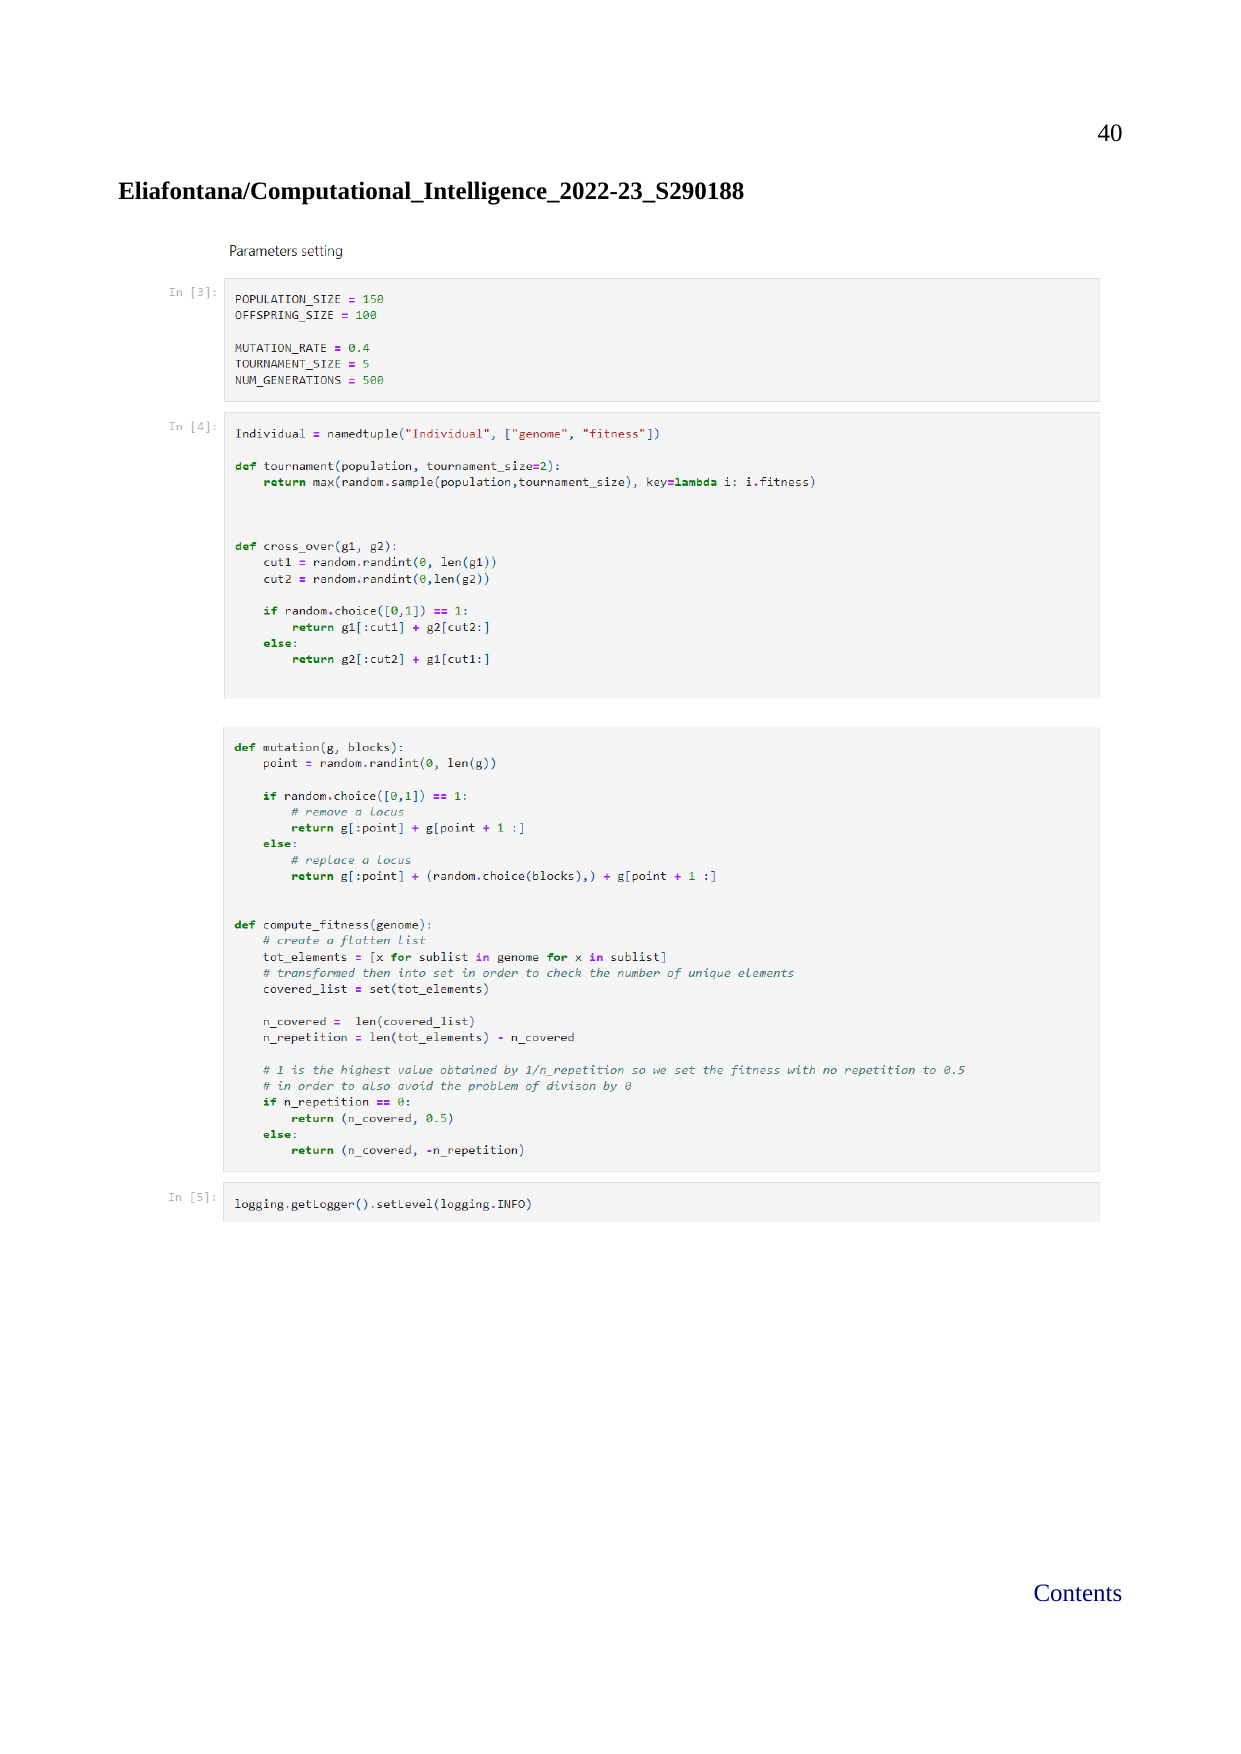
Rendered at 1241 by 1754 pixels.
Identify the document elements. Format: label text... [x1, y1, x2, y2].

picture [118, 727, 1123, 1222]
picture [118, 233, 1123, 699]
text Eliafontana/Computational_Intelligence_2022-23_S290188 [118, 176, 1122, 205]
